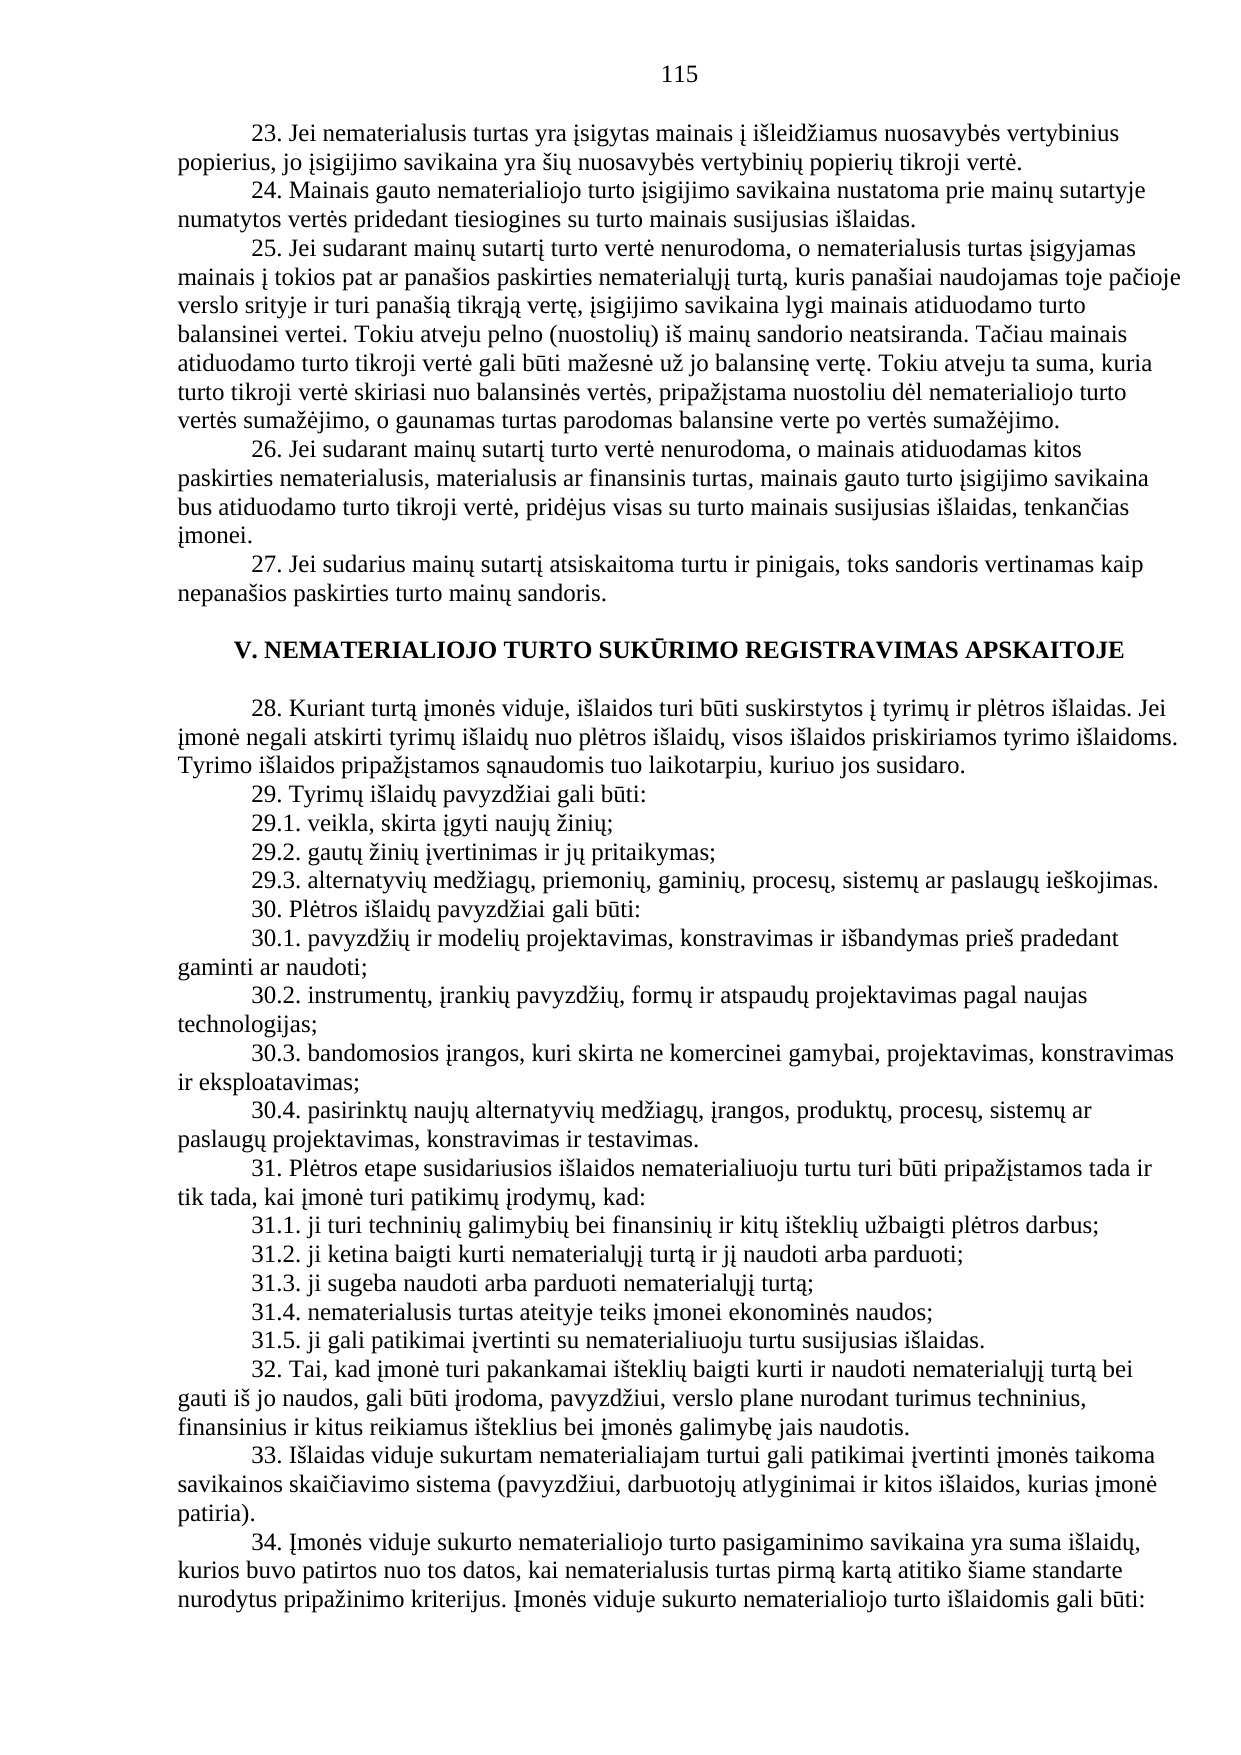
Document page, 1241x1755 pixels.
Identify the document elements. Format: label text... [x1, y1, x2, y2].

text 26. Jei sudarant mainų sutartį turto vertė nenurodoma, o mainais atiduodamas kitos paskirties nematerialusis, materialusis ar finansinis turtas, mainais gauto turto įsigijimo savikaina bus atiduodamo turto tikroji vertė, pridėjus visas su turto mainais susijusias išlaidas, tenkančias įmonei. [177, 434, 1181, 549]
text 28. Kuriant turtą įmonės viduje, išlaidos turi būti suskirstytos į tyrimų ir plėtros išlaidas. Jei įmonė negali atskirti tyrimų išlaidų nuo plėtros išlaidų, visos išlaidos priskiriamos tyrimo išlaidoms. Tyrimo išlaidos pripažįstamos sąnaudomis tuo laikotarpiu, kuriuo jos susidaro. [177, 693, 1181, 779]
text 30.4. pasirinktų naujų alternatyvių medžiagų, įrangos, produktų, procesų, sistemų ar paslaugų projektavimas, konstravimas ir testavimas. [177, 1096, 1181, 1153]
text 31.2. ji ketina baigti kurti nematerialųjį turtą ir jį naudoti arba parduoti; [177, 1239, 1181, 1268]
text 30.3. bandomosios įrangos, kuri skirta ne komercinei gamybai, projektavimas, konstravimas ir eksploatavimas; [177, 1038, 1181, 1096]
text 32. Tai, kad įmonė turi pakankamai išteklių baigti kurti ir naudoti nematerialųjį turtą bei gauti iš jo naudos, gali būti įrodoma, pavyzdžiui, verslo plane nurodant turimus techninius, finansinius ir kitus reikiamus išteklius bei įmonės galimybę jais naudotis. [177, 1354, 1181, 1441]
text 33. Išlaidas viduje sukurtam nematerialiajam turtui gali patikimai įvertinti įmonės taikoma savikainos skaičiavimo sistema (pavyzdžiui, darbuotojų atlyginimai ir kitos išlaidos, kurias įmonė patiria). [177, 1441, 1181, 1527]
text V. NEMATERIALIOJO TURTO SUKŪRIMO REGISTRAVIMAS APSKAITOJE [177, 636, 1181, 664]
text 31.4. nematerialusis turtas ateityje teiks įmonei ekonominės naudos; [177, 1297, 1181, 1326]
text 23. Jei nematerialusis turtas yra įsigytas mainais į išleidžiamus nuosavybės vertybinius popierius, jo įsigijimo savikaina yra šių nuosavybės vertybinių popierių tikroji vertė. [177, 118, 1181, 176]
text 27. Jei sudarius mainų sutartį atsiskaitoma turtu ir pinigais, toks sandoris vertinamas kaip nepanašios paskirties turto mainų sandoris. [177, 549, 1181, 607]
text 31.1. ji turi techninių galimybių bei finansinių ir kitų išteklių užbaigti plėtros darbus; [177, 1211, 1181, 1239]
text 30. Plėtros išlaidų pavyzdžiai gali būti: [177, 894, 1181, 923]
text 29. Tyrimų išlaidų pavyzdžiai gali būti: [177, 779, 1181, 808]
text 24. Mainais gauto nematerialiojo turto įsigijimo savikaina nustatoma prie mainų sutartyje numatytos vertės pridedant tiesiogines su turto mainais susijusias išlaidas. [177, 176, 1181, 233]
text 25. Jei sudarant mainų sutartį turto vertė nenurodoma, o nematerialusis turtas įsigyjamas mainais į tokios pat ar panašios paskirties nematerialųjį turtą, kuris panašiai naudojamas toje pačioje verslo srityje ir turi panašią tikrąją vertę, įsigijimo savikaina lygi mainais atiduodamo turto balansinei vertei. Tokiu atveju pelno (nuostolių) iš mainų sandorio neatsiranda. Tačiau mainais atiduodamo turto tikroji vertė gali būti mažesnė už jo balansinę vertę. Tokiu atveju ta suma, kuria turto tikroji vertė skiriasi nuo balansinės vertės, pripažįstama nuostoliu dėl nematerialiojo turto vertės sumažėjimo, o gaunamas turtas parodomas balansine verte po vertės sumažėjimo. [177, 233, 1181, 434]
text 29.3. alternatyvių medžiagų, priemonių, gaminių, procesų, sistemų ar paslaugų ieškojimas. [177, 866, 1181, 894]
text 31.3. ji sugeba naudoti arba parduoti nematerialųjį turtą; [177, 1268, 1181, 1297]
text 30.1. pavyzdžių ir modelių projektavimas, konstravimas ir išbandymas prieš pradedant gaminti ar naudoti; [177, 923, 1181, 981]
text 29.2. gautų žinių įvertinimas ir jų pritaikymas; [177, 837, 1181, 866]
text 31.5. ji gali patikimai įvertinti su nematerialiuoju turtu susijusias išlaidas. [177, 1326, 1181, 1354]
text 34. Įmonės viduje sukurto nematerialiojo turto pasigaminimo savikaina yra suma išlaidų, kurios buvo patirtos nuo tos datos, kai nematerialusis turtas pirmą kartą atitiko šiame standarte nurodytus pripažinimo kriterijus. Įmonės viduje sukurto nematerialiojo turto išlaidomis gali būti: [177, 1527, 1181, 1613]
text 31. Plėtros etape susidariusios išlaidos nematerialiuoju turtu turi būti pripažįstamos tada ir tik tada, kai įmonė turi patikimų įrodymų, kad: [177, 1153, 1181, 1211]
text 29.1. veikla, skirta įgyti naujų žinių; [177, 808, 1181, 837]
text 30.2. instrumentų, įrankių pavyzdžių, formų ir atspaudų projektavimas pagal naujas technologijas; [177, 981, 1181, 1038]
